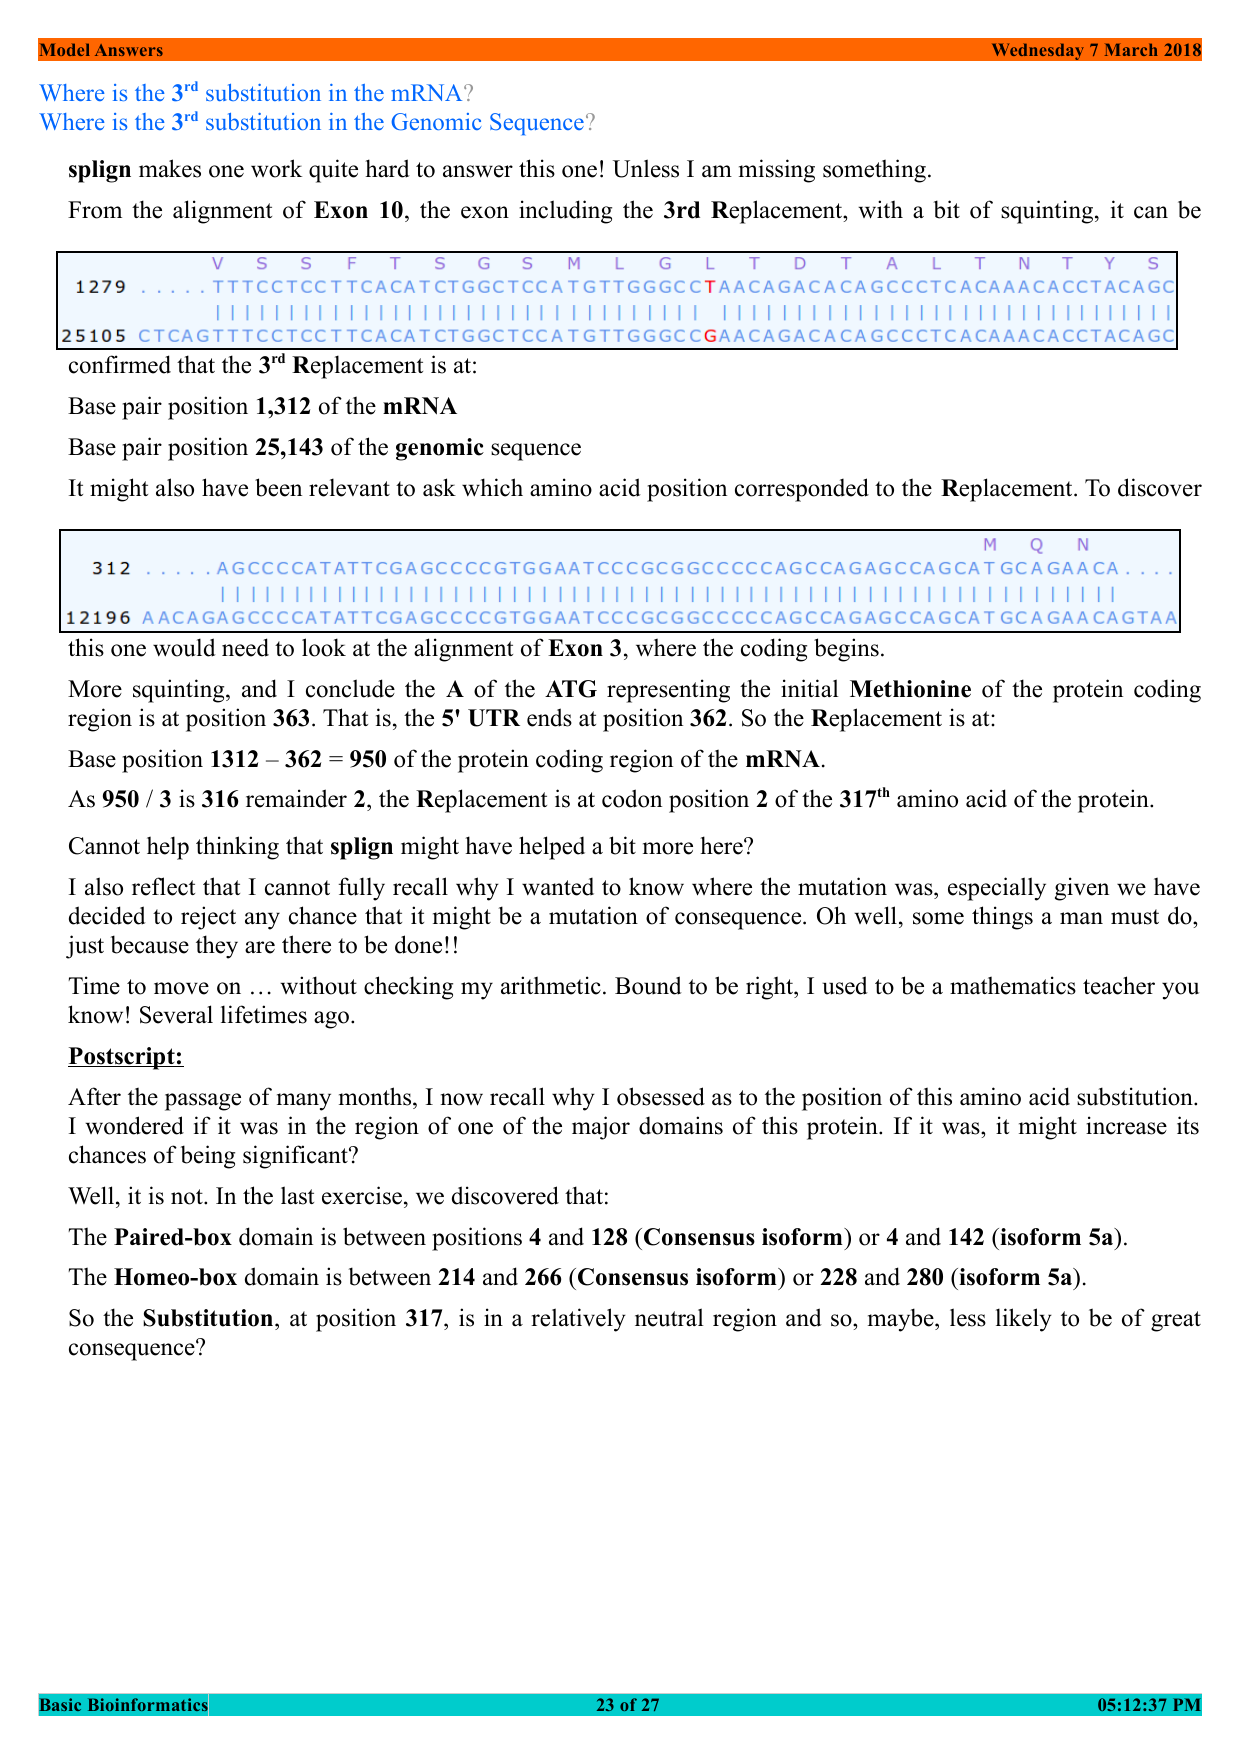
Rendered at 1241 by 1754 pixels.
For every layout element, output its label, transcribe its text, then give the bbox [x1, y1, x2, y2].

text Where is the 3rd substitution in the mRNA? [38, 78, 1202, 107]
text Base pair position 1,312 of the mRNA [68, 391, 1202, 420]
picture [58, 253, 1176, 348]
text As 950 / 3 is 316 remainder 2, the Replacement is at codon position 2 of the 317th amino acid of the protein. [68, 784, 1202, 813]
text I also reflect that I cannot fully recall why I wanted to know where the mutation was, especially given we have decided to reject any chance that it might be a mutation of consequence. Oh well, some things a man must do, just because they are there to be done!! [68, 872, 1202, 959]
text Base pair position 25,143 of the genomic sequence [68, 432, 1202, 461]
text So the Substitution, at position 317, is in a relatively neutral region and so, maybe, less likely to be of great consequence? [68, 1303, 1202, 1361]
text Postscript: [68, 1041, 1202, 1070]
text Where is the 3rd substitution in the Genomic Sequence? [38, 107, 1202, 136]
text Cannot help thinking that splign might have helped a bit more here? [68, 831, 1202, 860]
text The Paired-box domain is between positions 4 and 128 (Consensus isoform) or 4 and 142 (isoform 5a). [68, 1221, 1202, 1250]
text It might also have been relevant to ask which amino acid position corresponded to the Replacement. To discover this one would need to look at the alignment of Exon 3, where the coding begins. [68, 473, 1202, 662]
text From the alignment of Exon 10, the exon including the 3rd Replacement, with a bit of squinting, it can be confirmed that the 3rd Replacement is at: [68, 195, 1202, 379]
text splign makes one work quite hard to answer this one! Unless I am missing something. [68, 154, 1202, 183]
text The Homeo-box domain is between 214 and 266 (Consensus isoform) or 228 and 280 (isoform 5a). [68, 1262, 1202, 1291]
picture [61, 531, 1179, 631]
text Well, it is not. In the last exercise, we discovered that: [68, 1181, 1202, 1209]
text More squinting, and I conclude the A of the ATG representing the initial Methionine of the protein coding region is at position 363. That is, the 5' UTR ends at position 362. So the Replacement is at: [68, 673, 1202, 732]
text Time to move on … without checking my arithmetic. Bound to be right, I used to be a mathematics teacher you know! Several lifetimes ago. [68, 971, 1202, 1029]
text After the passage of many months, I now recall why I obsessed as to the position of this amino acid substitution. I wondered if it was in the region of one of the major domains of this protein. If it was, it might increase its chances of being significant? [68, 1082, 1202, 1169]
text Base position 1312 – 362 = 950 of the protein coding region of the mRNA. [68, 743, 1202, 772]
